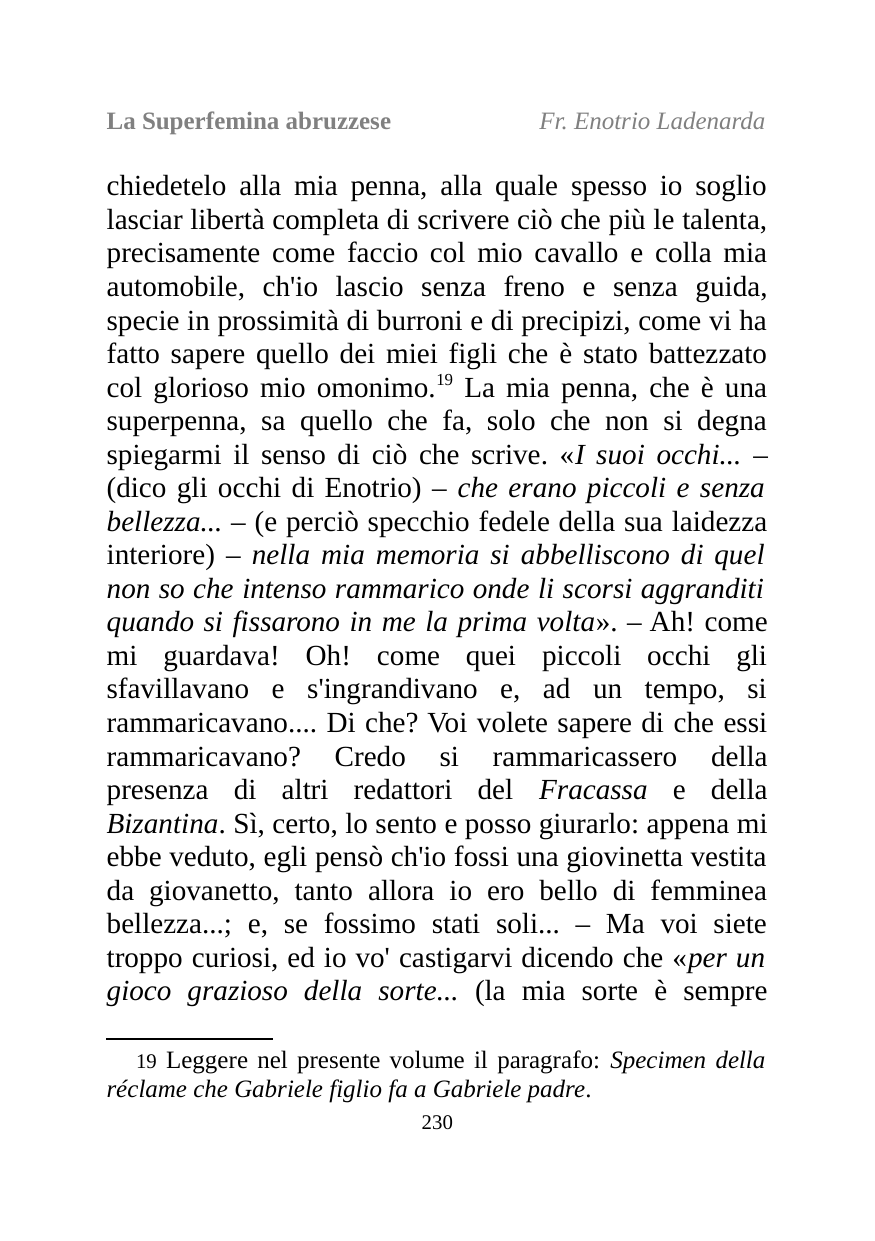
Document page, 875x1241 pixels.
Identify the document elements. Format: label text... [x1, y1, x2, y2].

text Leggere nel presente volume il paragrafo: Specimen della réclame che Gabriele figlio fa a Gabriele padre. [106, 1045, 768, 1103]
text chiedetelo alla mia penna, alla quale spesso io soglio lasciar libertà completa di scrivere ciò che più le talenta, precisamente come faccio col mio cavallo e colla mia automobile, ch'io lascio senza freno e senza guida, specie in prossimità di burroni e di precipizi, come vi ha fatto sapere quello dei miei figli che è stato battezzato col glorioso mio omonimo. La mia penna, che è una superpenna, sa quello che fa, solo che non si degna spiegarmi il senso di ciò che scrive. «I suoi occhi... – (dico gli occhi di Enotrio) – che erano piccoli e senza bellezza... – (e perciò specchio fedele della sua laidezza interiore) – nella mia memoria si abbelliscono di quel non so che intenso rammarico onde li scorsi aggranditi quando si fissarono in me la prima volta». – Ah! come mi guardava! Oh! come quei piccoli occhi gli sfavillavano e s'ingrandivano e, ad un tempo, si rammaricavano.... Di che? Voi volete sapere di che essi rammaricavano? Credo si rammaricassero della presenza di altri redattori del Fracassa e della Bizantina. Sì, certo, lo sento e posso giurarlo: appena mi ebbe veduto, egli pensò ch'io fossi una giovinetta vestita da giovanetto, tanto allora io ero bello di femminea bellezza...; e, se fossimo stati soli... – Ma voi siete troppo curiosi, ed io vo' castigarvi dicendo che «per un gioco grazioso della sorte... (la mia sorte è sempre [106, 168, 768, 1007]
